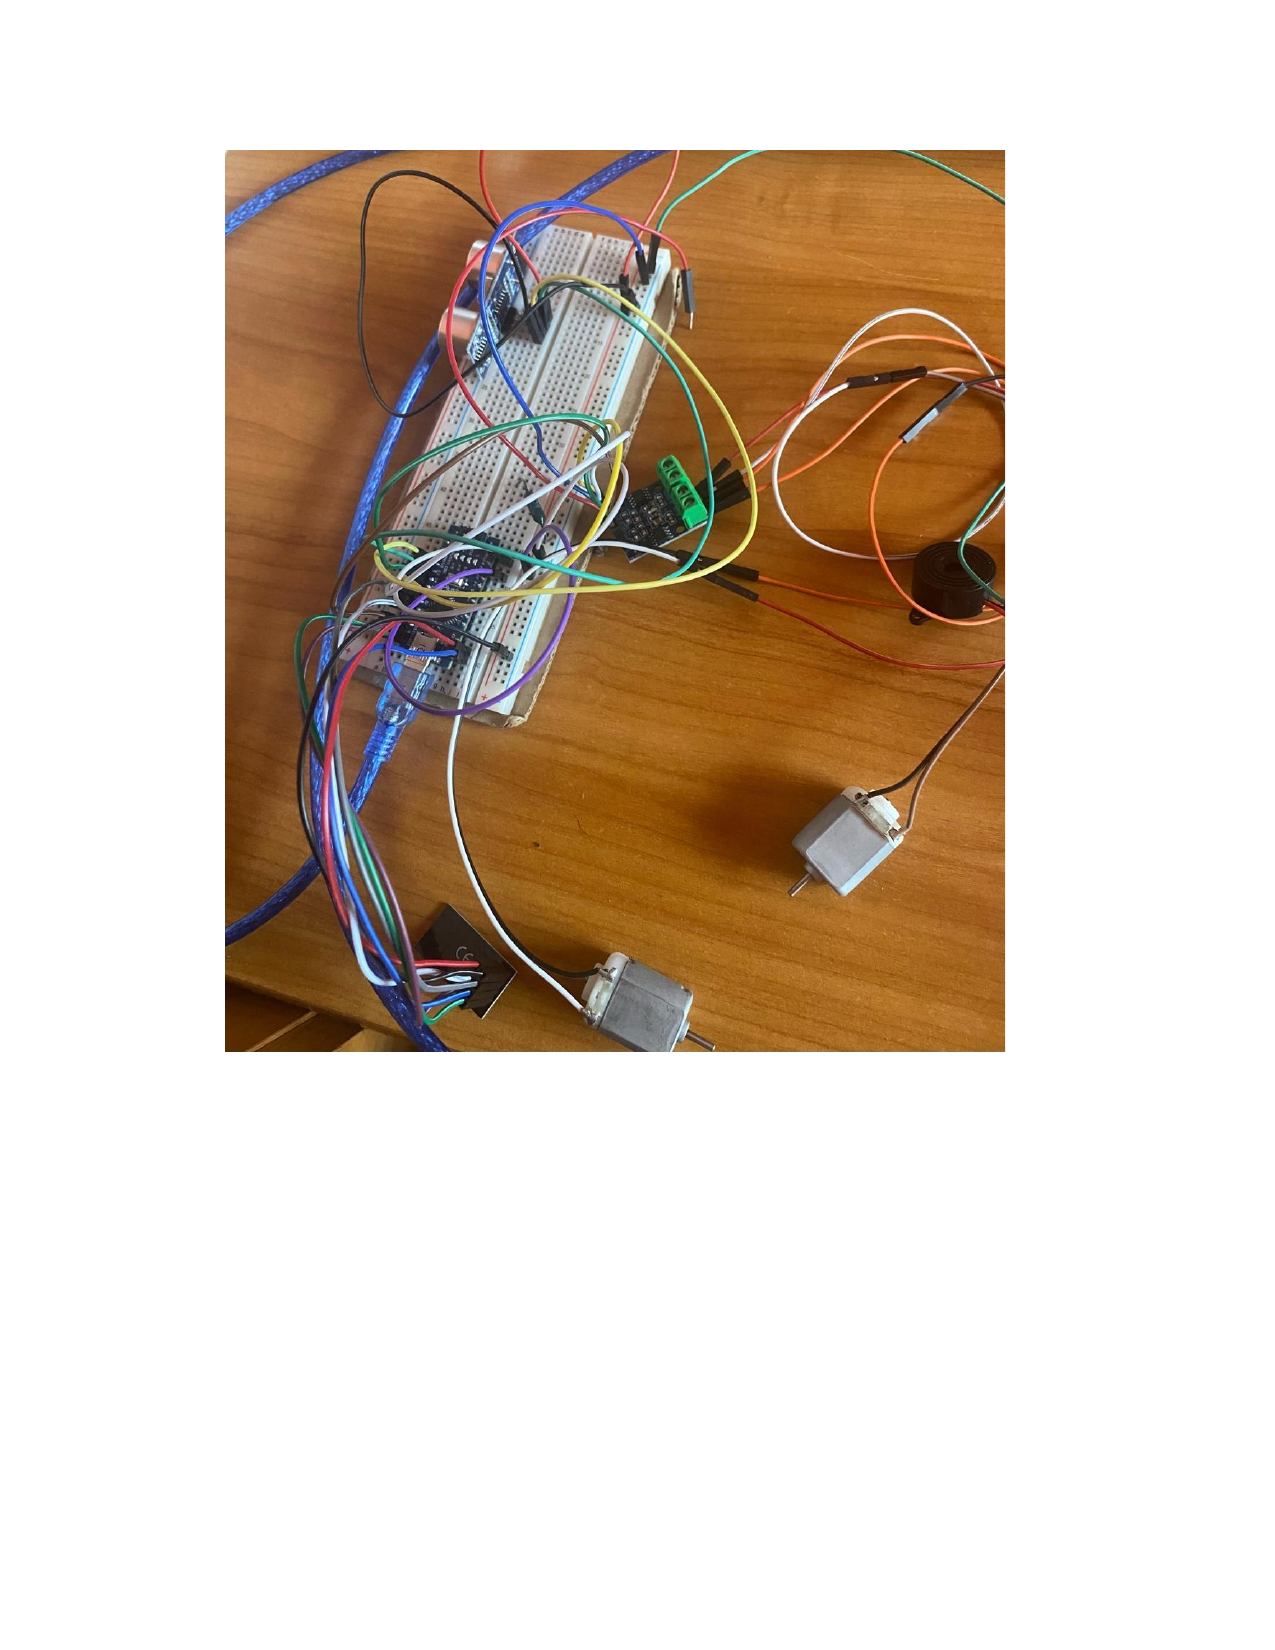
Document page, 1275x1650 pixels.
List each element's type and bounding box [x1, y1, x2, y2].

picture [225, 150, 1005, 1052]
